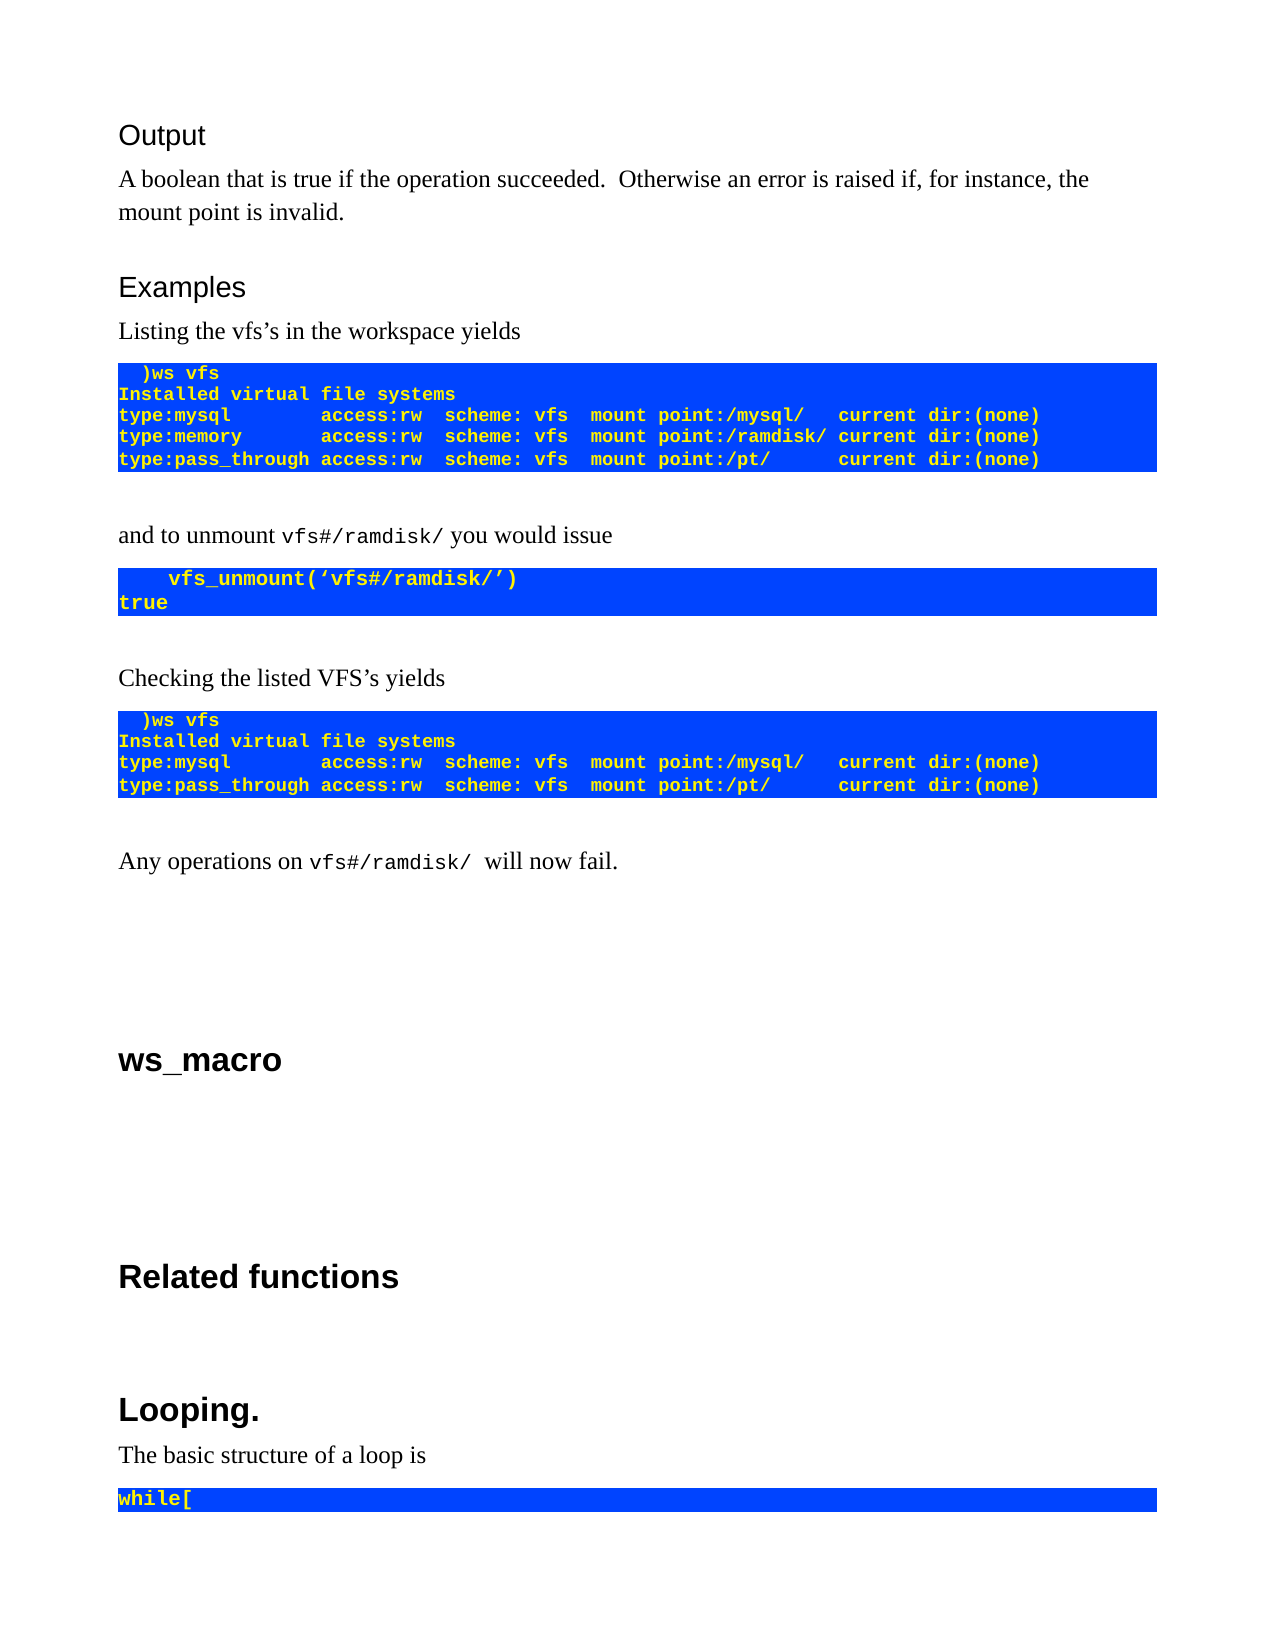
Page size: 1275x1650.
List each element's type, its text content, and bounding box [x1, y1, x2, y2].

text Checking the listed VFS’s yields [118, 663, 1157, 692]
subtitle Output [118, 118, 1157, 152]
subtitle Examples [118, 270, 1157, 303]
text A boolean that is true if the operation succeeded. Otherwise an error is raised if, for instance, the mount point is invalid. [118, 164, 1157, 226]
subtitle Related functions [118, 1257, 1157, 1295]
text Listing the vfs’s in the workspace yields [118, 316, 1157, 344]
text )ws vfs Installed virtual file systems type:mysql access:rw scheme: vfs mount point:/mysql/ current dir:(none) type:memory access:rw scheme: vfs mount point:/ramdisk/ current dir:(none) type:pass_through access:rw scheme: vfs mount point:/pt/ current dir:(none) [118, 363, 1157, 472]
text Any operations on vfs#/ramdisk/ will now fail. [118, 846, 1157, 875]
text true [118, 592, 1157, 616]
text and to unmount vfs#/ramdisk/ you would issue [118, 520, 1157, 549]
subtitle Looping. [118, 1389, 1157, 1428]
text vfs_unmount(‘vfs#/ramdisk/’) [118, 568, 1157, 592]
text The basic structure of a loop is [118, 1441, 1157, 1469]
text )ws vfs Installed virtual file systems type:mysql access:rw scheme: vfs mount point:/mysql/ current dir:(none) type:pass_through access:rw scheme: vfs mount point:/pt/ current dir:(none) [118, 711, 1157, 798]
subtitle ws_macro [118, 963, 1157, 1194]
text while[ [118, 1488, 1157, 1512]
